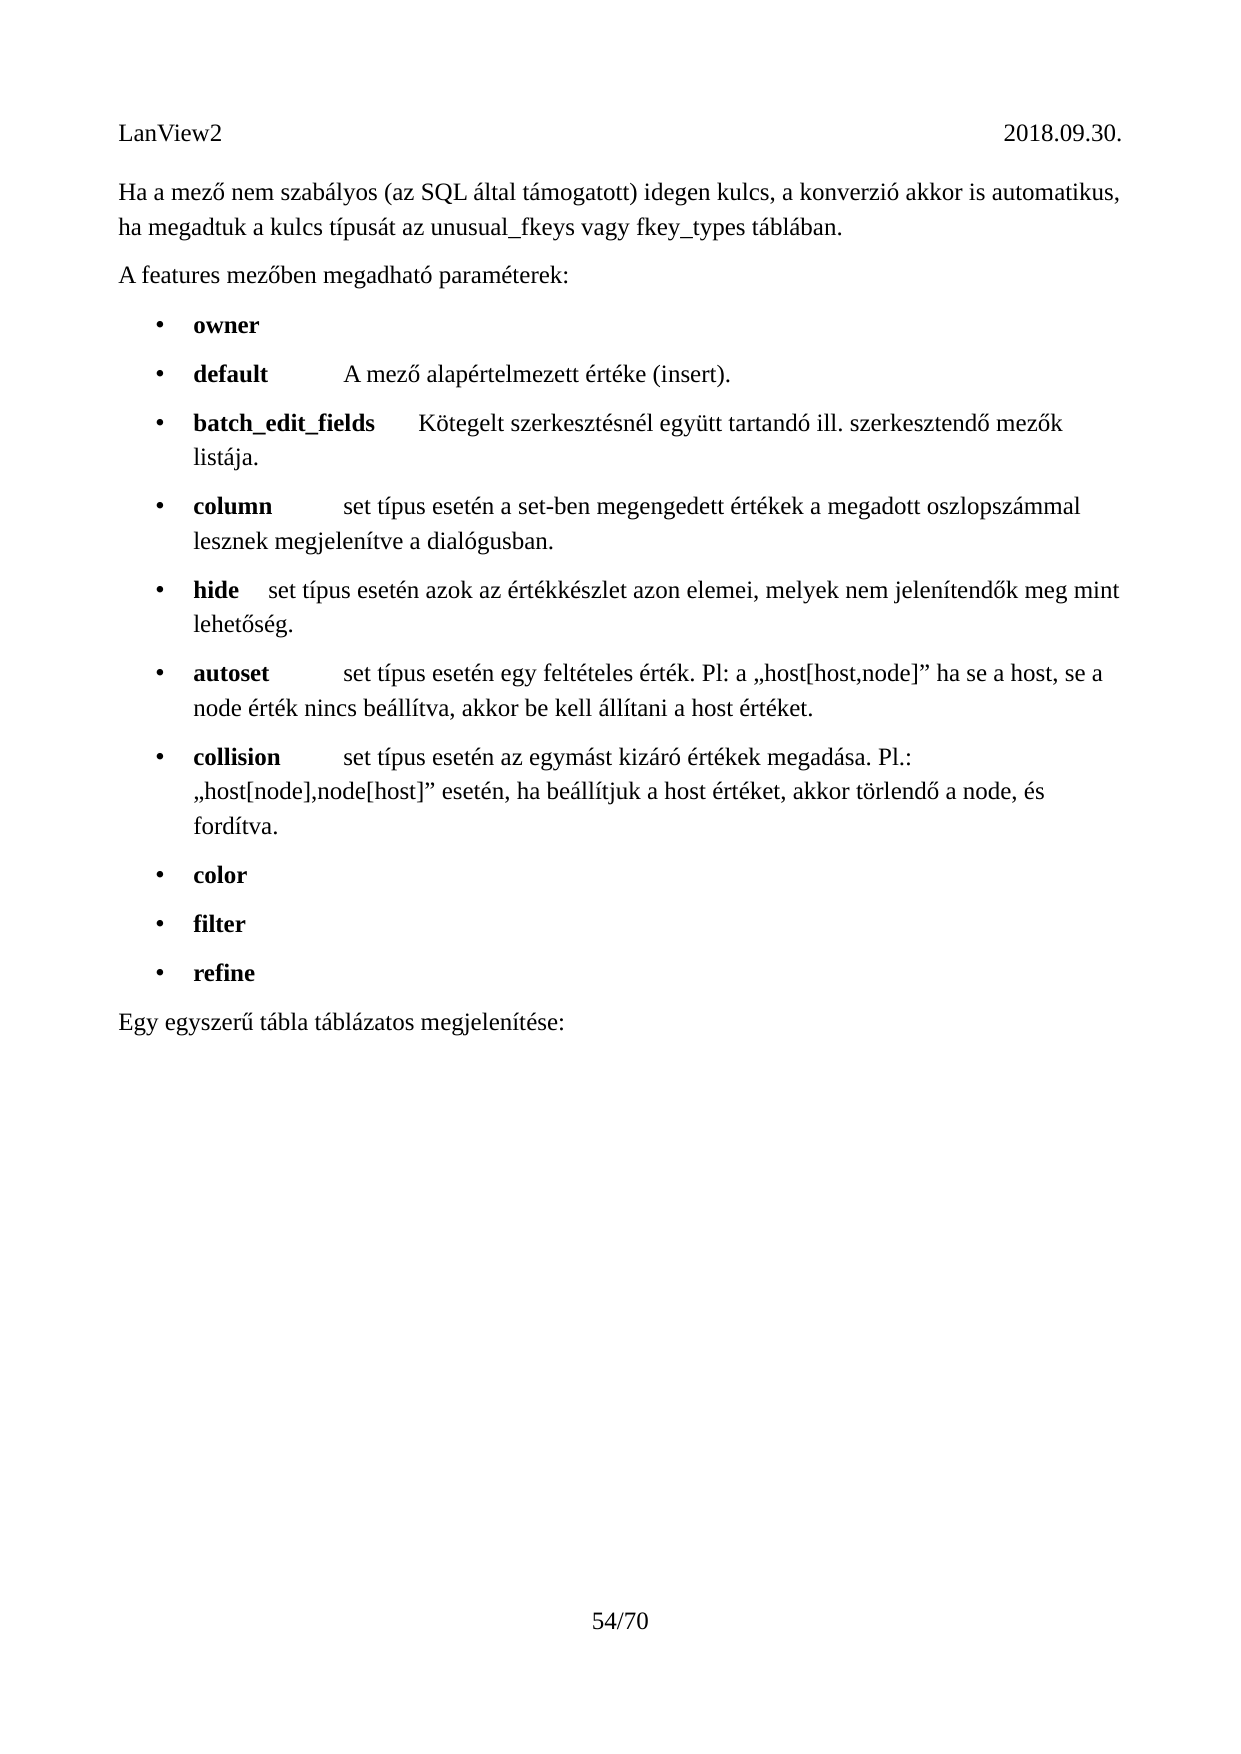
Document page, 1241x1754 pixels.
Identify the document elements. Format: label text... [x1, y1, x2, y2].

list refine [156, 958, 1122, 987]
list color [156, 860, 1122, 889]
list autoset set típus esetén egy feltételes érték. Pl: a „host[host,node]” ha se a host, se a node érték nincs beállítva, akkor be kell állítani a host értéket. [156, 658, 1122, 722]
list column set típus esetén a set-ben megengedett értékek a megadott oszlopszámmal lesznek megjelenítve a dialógusban. [156, 491, 1122, 554]
text Egy egyszerű tábla táblázatos megjelenítése: [118, 1007, 1122, 1036]
list collision set típus esetén az egymást kizáró értékek megadása. Pl.: „host[node],node[host]” esetén, ha beállítjuk a host értéket, akkor törlendő a node, és fordítva. [156, 742, 1122, 840]
list owner [156, 310, 1122, 338]
text Ha a mező nem szabályos (az SQL által támogatott) idegen kulcs, a konverzió akkor is automatikus, ha megadtuk a kulcs típusát az unusual_fkeys vagy fkey_types táblában. [118, 177, 1122, 240]
list default A mező alapértelmezett értéke (insert). [156, 359, 1122, 387]
text A features mezőben megadható paraméterek: [118, 261, 1122, 289]
list hide set típus esetén azok az értékkészlet azon elemei, melyek nem jelenítendők meg mint lehetőség. [156, 575, 1122, 638]
list batch_edit_fields Kötegelt szerkesztésnél együtt tartandó ill. szerkesztendő mezők listája. [156, 408, 1122, 471]
list filter [156, 909, 1122, 938]
